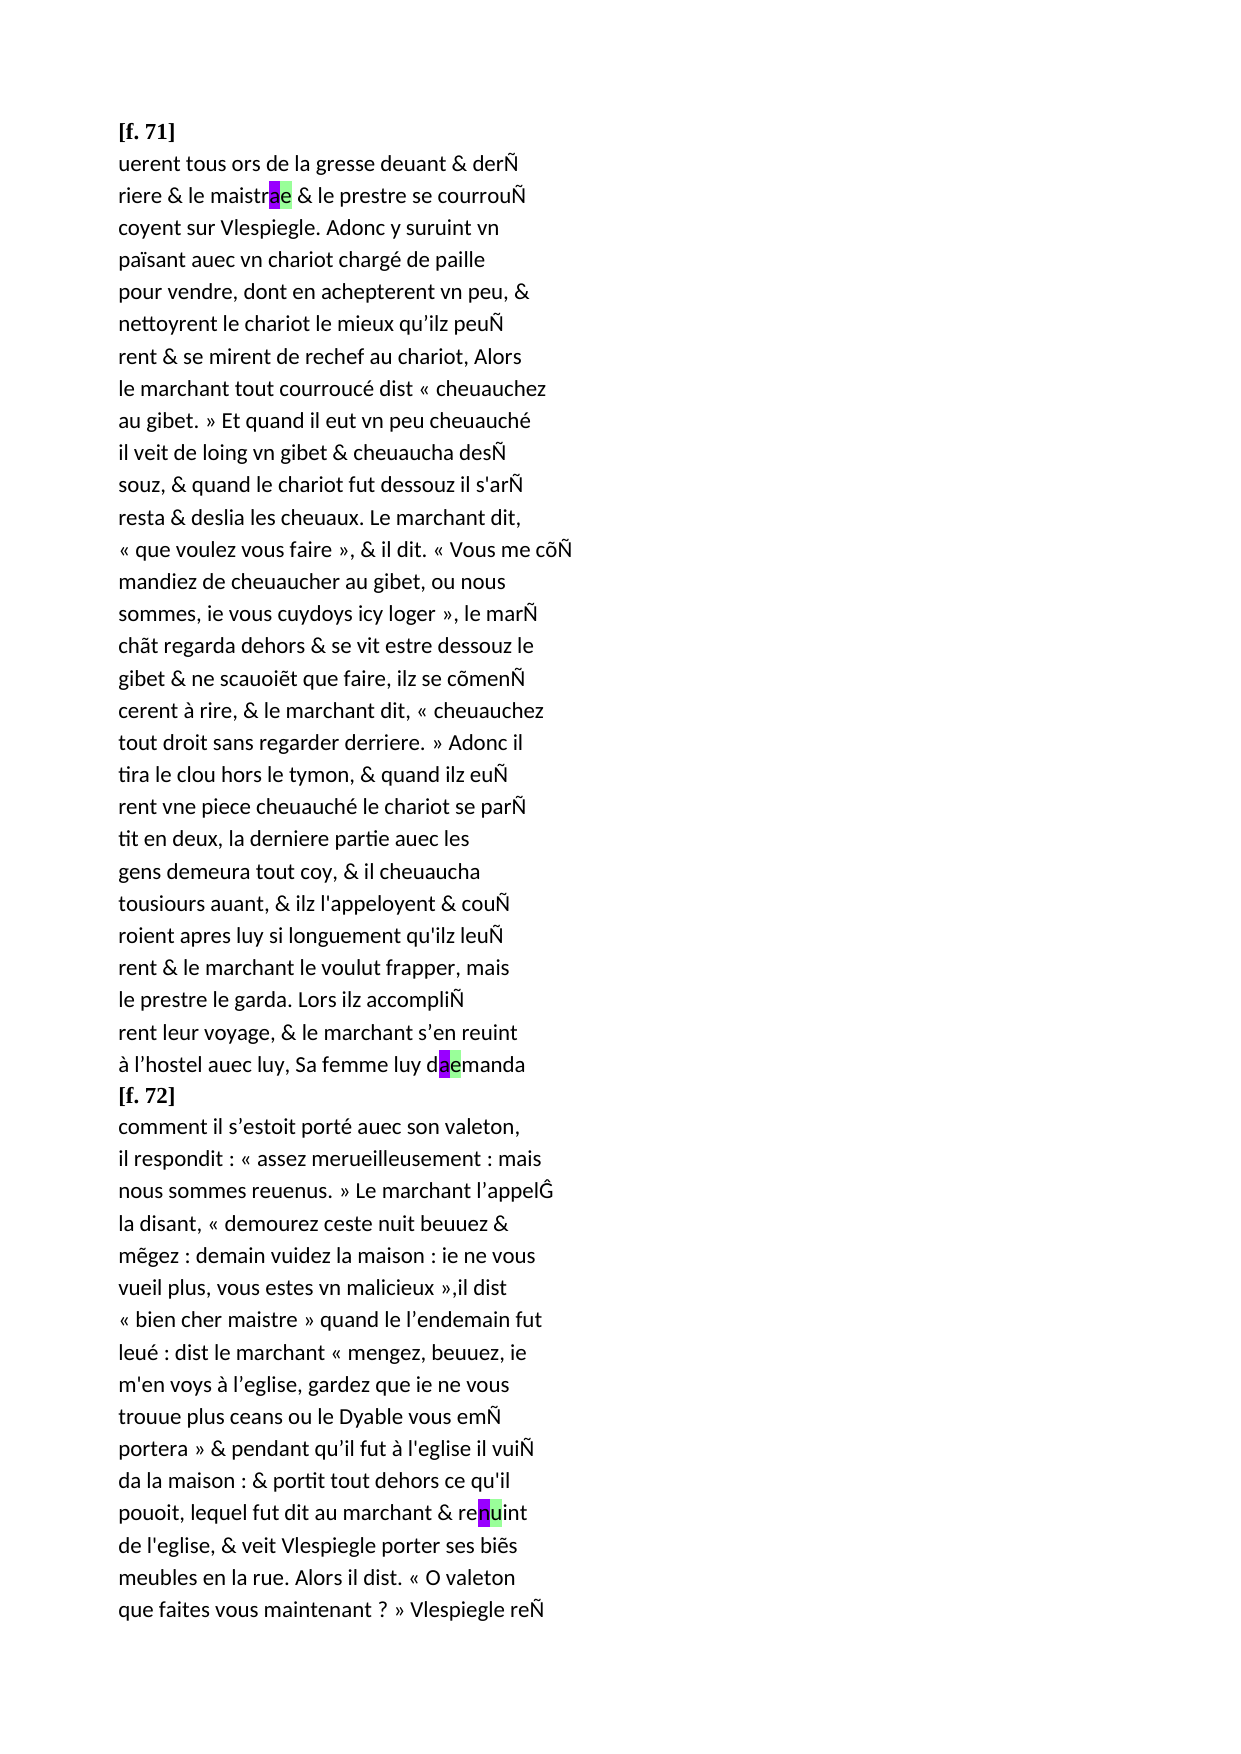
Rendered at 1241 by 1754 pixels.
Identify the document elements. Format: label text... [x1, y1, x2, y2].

text [f. 71] uerent tous ors de la gresse deuant & derÑ riere & le maistrae & le prestre se courrouÑ coyent sur Vlespiegle. Adonc y suruint vn païsant auec vn chariot chargé de paille pour vendre, dont en achepterent vn peu, & nettoyrent le chariot le mieux qu’ilz peuÑ rent & se mirent de rechef au chariot, Alors le marchant tout courroucé dist « cheuauchez au gibet. » Et quand il eut vn peu cheuauché il veit de loing vn gibet & cheuaucha desÑ souz, & quand le chariot fut dessouz il s'arÑ resta & deslia les cheuaux. Le marchant dit, « que voulez vous faire », & il dit. « Vous me cõÑ mandiez de cheuaucher au gibet, ou nous sommes, ie vous cuydoys icy loger », le marÑ chãt regarda dehors & se vit estre dessouz le gibet & ne scauoiẽt que faire, ilz se cõmenÑ cerent à rire, & le marchant dit, « cheuauchez tout droit sans regarder derriere. » Adonc il tira le clou hors le tymon, & quand ilz euÑ rent vne piece cheuauché le chariot se parÑ tit en deux, la derniere partie auec les gens demeura tout coy, & il cheuaucha tousiours auant, & ilz l'appeloyent & couÑ roient apres luy si longuement qu'ilz leuÑ rent & le marchant le voulut frapper, mais le prestre le garda. Lors ilz accompliÑ rent leur voyage, & le marchant s’en reuint à l’hostel auec luy, Sa femme luy daemanda [f. 72] comment il s’estoit porté auec son valeton, il respondit : « assez merueilleusement : mais nous sommes reuenus. » Le marchant l’appelĜ la disant, « demourez ceste nuit beuuez & mẽgez : demain vuidez la maison : ie ne vous vueil plus, vous estes vn malicieux »,il dist « bien cher maistre » quand le l’endemain fut leué : dist le marchant « mengez, beuuez, ie m'en voys à l’eglise, gardez que ie ne vous trouue plus ceans ou le Dyable vous emÑ portera » & pendant qu’il fut à l'eglise il vuiÑ da la maison : & portit tout dehors ce qu'il pouoit, lequel fut dit au marchant & renuint de l'eglise, & veit Vlespiegle porter ses biẽs meubles en la rue. Alors il dist. « O valeton que faites vous maintenant ? » Vlespiegle reÑ [118, 118, 1122, 1623]
